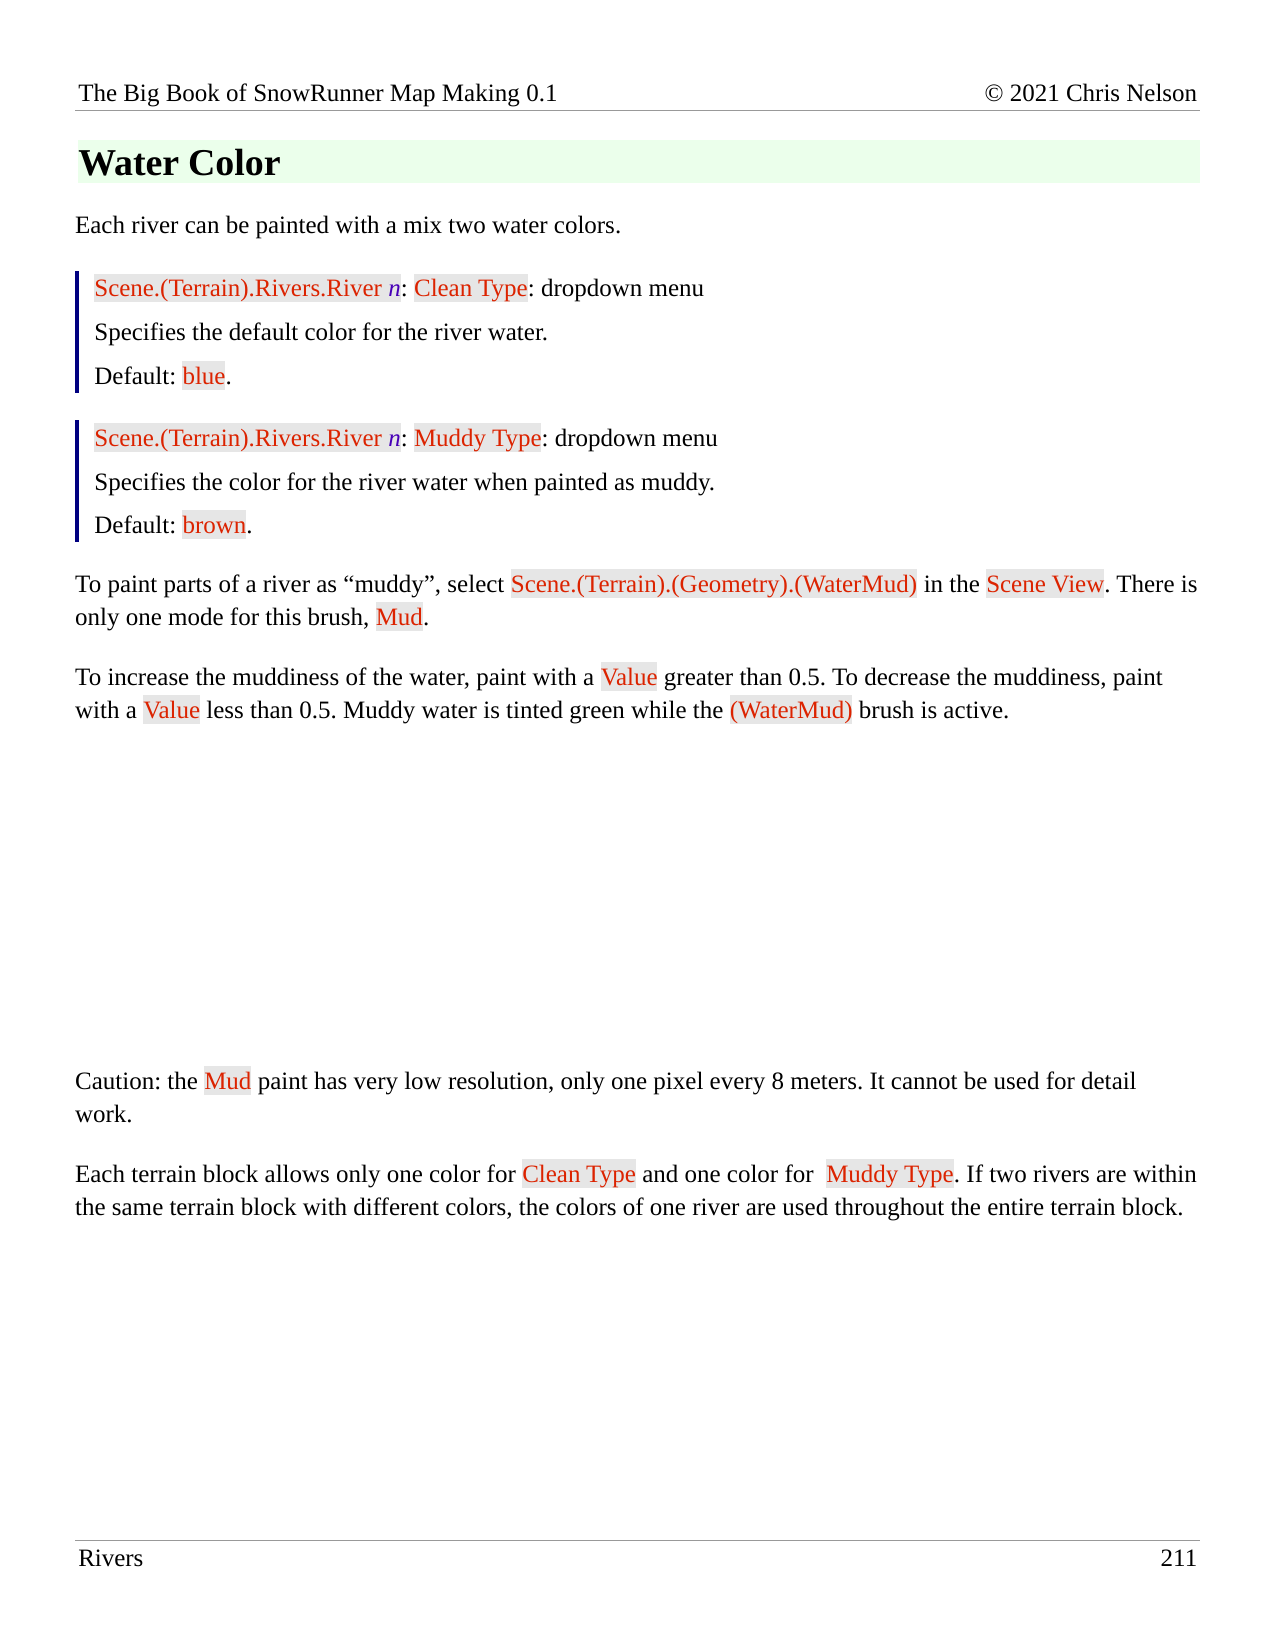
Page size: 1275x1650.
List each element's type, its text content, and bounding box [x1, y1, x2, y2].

text Each terrain block allows only one color for Clean Type and one color for Muddy Type. If two rivers are within the same terrain block with different colors, the colors of one river are used throughout the entire terrain block. [75, 1159, 1200, 1221]
text Default: blue. [79, 358, 1200, 393]
text To increase the muddiness of the water, paint with a Value greater than 0.5. To decrease the muddiness, paint with a Value less than 0.5. Muddy water is tinted green while the (WaterMud) brush is active. [75, 662, 1200, 724]
text Scene.(Terrain).Rivers.River n: Clean Type: dropdown menu [79, 271, 1200, 302]
text Each river can be painted with a mix two water colors. [75, 211, 1200, 239]
text To paint parts of a river as “muddy”, select Scene.(Terrain).(Geometry).(WaterMud) in the Scene View. There is only one mode for this brush, Mud. [75, 569, 1200, 631]
text Default: brown. [79, 507, 1200, 542]
subtitle Water Color [78, 140, 1200, 183]
text Scene.(Terrain).Rivers.River n: Muddy Type: dropdown menu [79, 420, 1200, 452]
text Specifies the color for the river water when painted as muddy. [79, 463, 1200, 495]
text Specifies the default color for the river water. [79, 314, 1200, 346]
text Caution: the Mud paint has very low resolution, only one pixel every 8 meters. It cannot be used for detail work. [75, 1066, 1200, 1128]
